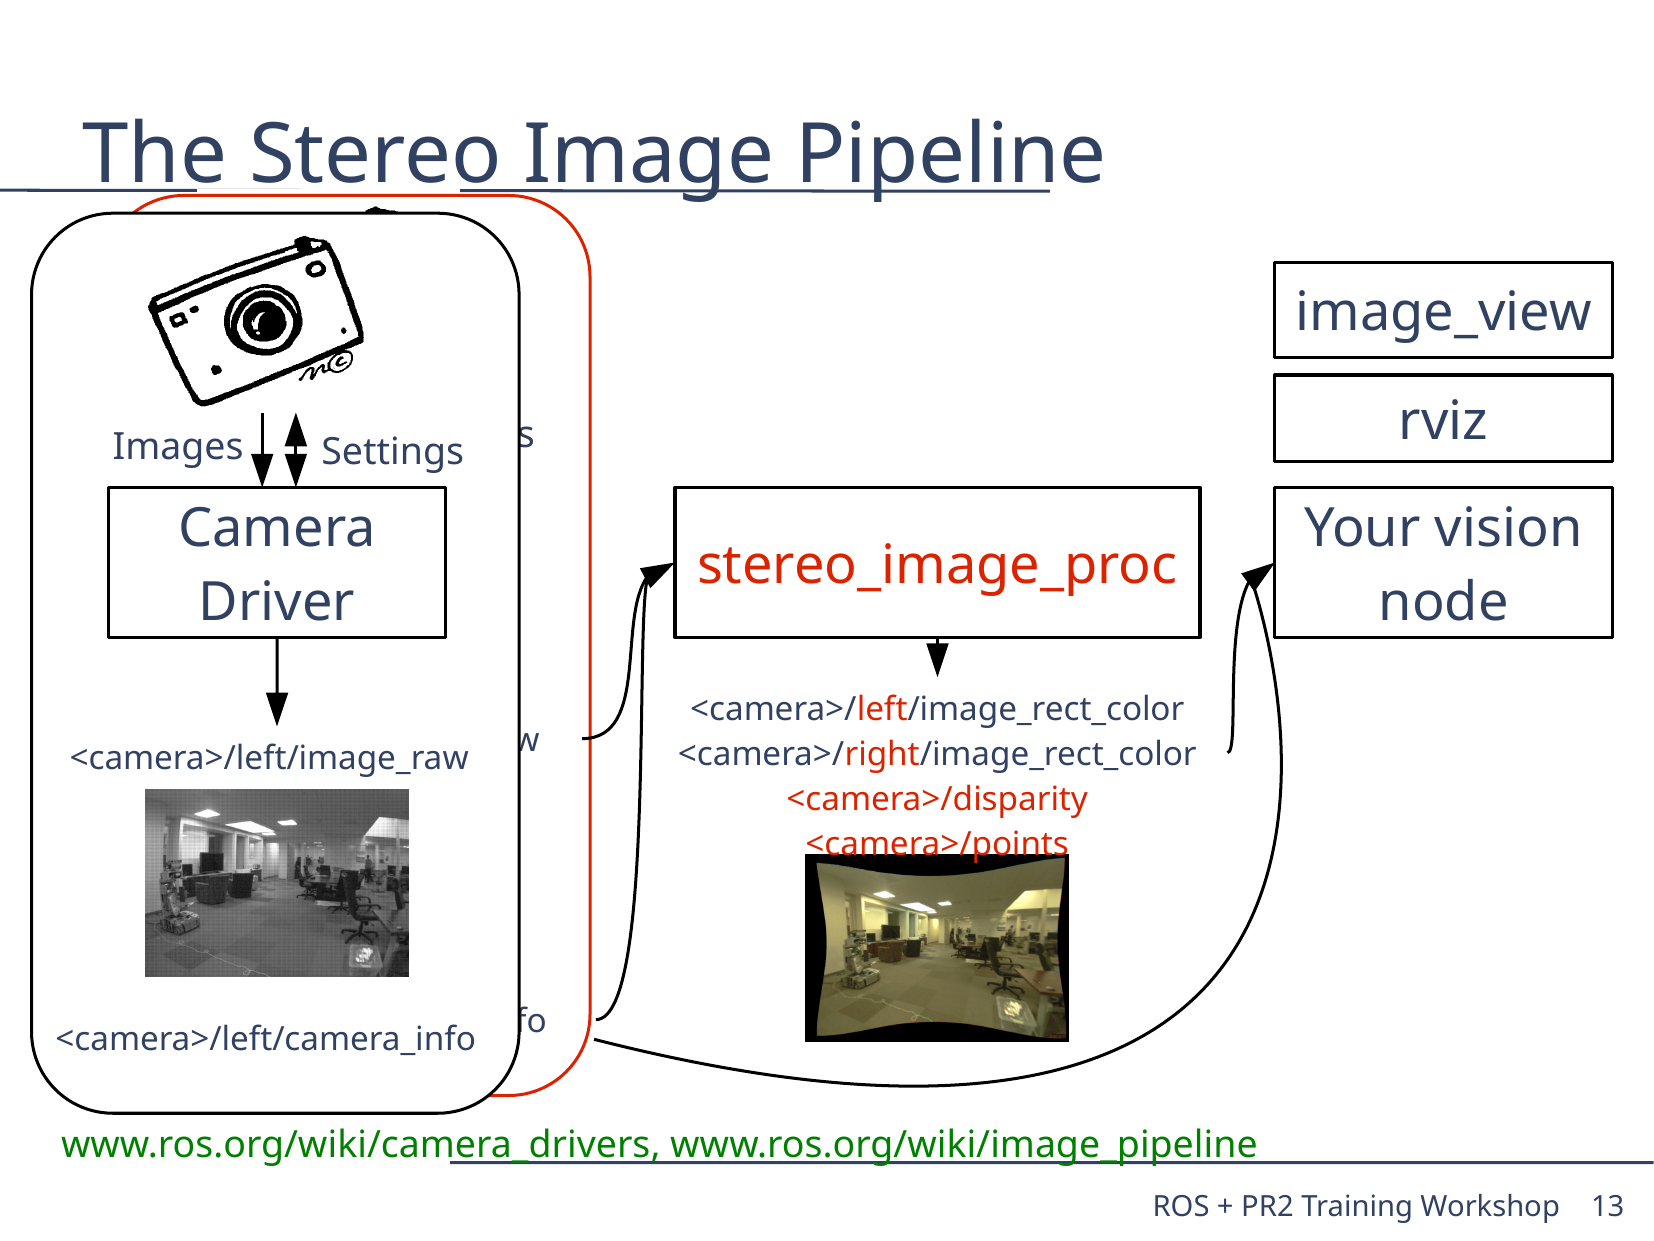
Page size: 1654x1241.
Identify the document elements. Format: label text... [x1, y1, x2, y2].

text_box [36, 1061, 514, 1114]
text_box Settings [280, 417, 506, 476]
text_box www.ros.org/wiki/camera_drivers, www.ros.org/wiki/image_pipeline [25, 1117, 1564, 1163]
picture [145, 789, 409, 977]
text_box <camera>/left/image_raw [520, 708, 583, 762]
text_box image_view [1274, 262, 1613, 358]
text_box [263, 425, 295, 487]
text_box [31, 218, 520, 1007]
text_box Images [70, 412, 259, 471]
text_box <camera>/left/camera_info [520, 989, 588, 1043]
picture [126, 218, 389, 425]
picture [805, 854, 1069, 1043]
text_box <camera>/left/image_raw [27, 726, 512, 780]
text_box rviz [1274, 375, 1613, 462]
text_box <camera>/left/image_rect_color <camera>/right/image_rect_color <camera>/disparity <camera>/points [640, 677, 1238, 846]
title The Stereo Image Pipeline [82, 82, 1571, 218]
text_box [31, 218, 276, 726]
text_box Camera Driver [108, 487, 446, 638]
text_box stereo_image_proc [675, 487, 1201, 638]
text_box <camera>/left/camera_info [6, 1007, 526, 1061]
text_box Settings [520, 399, 577, 458]
text_box Your vision node [1274, 487, 1613, 638]
